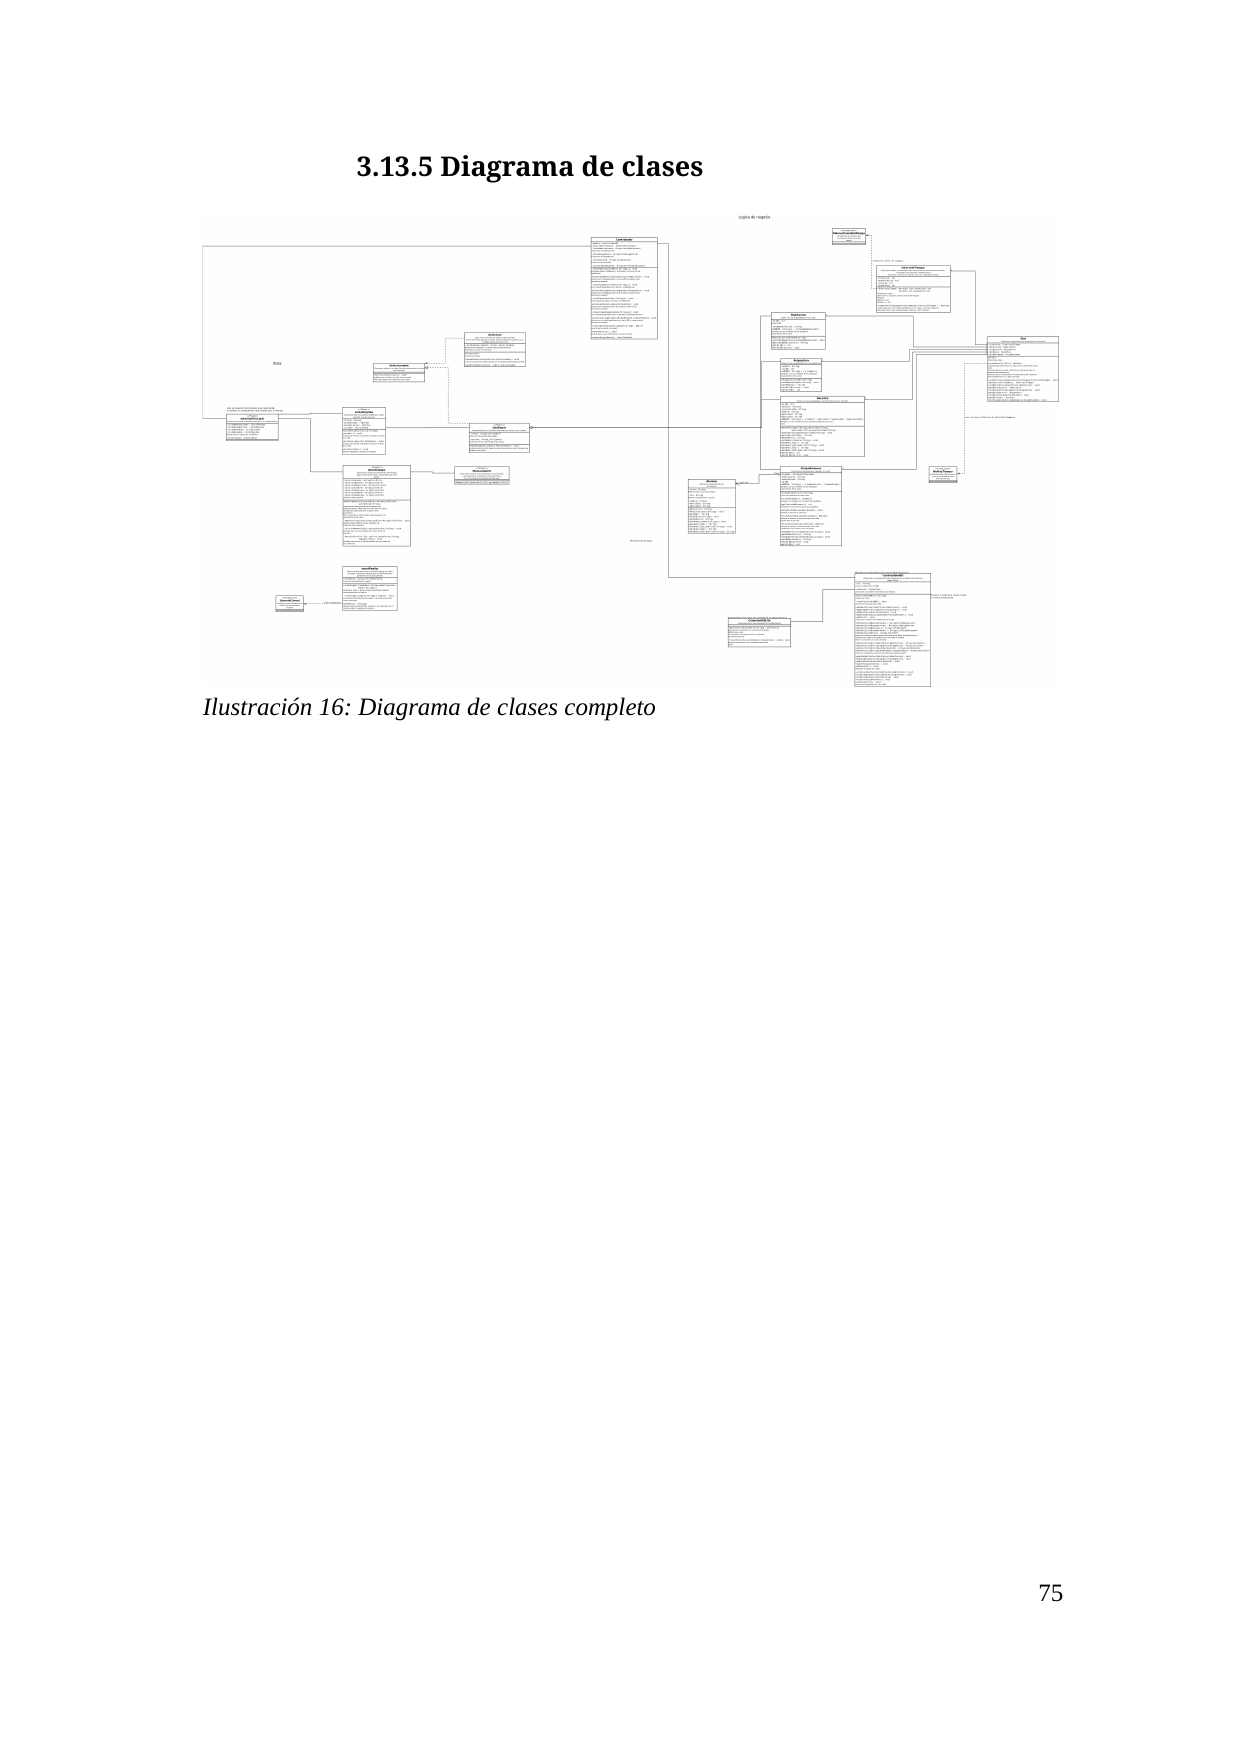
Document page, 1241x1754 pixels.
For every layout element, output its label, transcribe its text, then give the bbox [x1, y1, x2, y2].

text Ilustración 16: Diagrama de clases completo [203, 689, 1067, 721]
picture [202, 215, 1059, 687]
text 3.13.5 Diagrama de clases [207, 148, 1063, 184]
